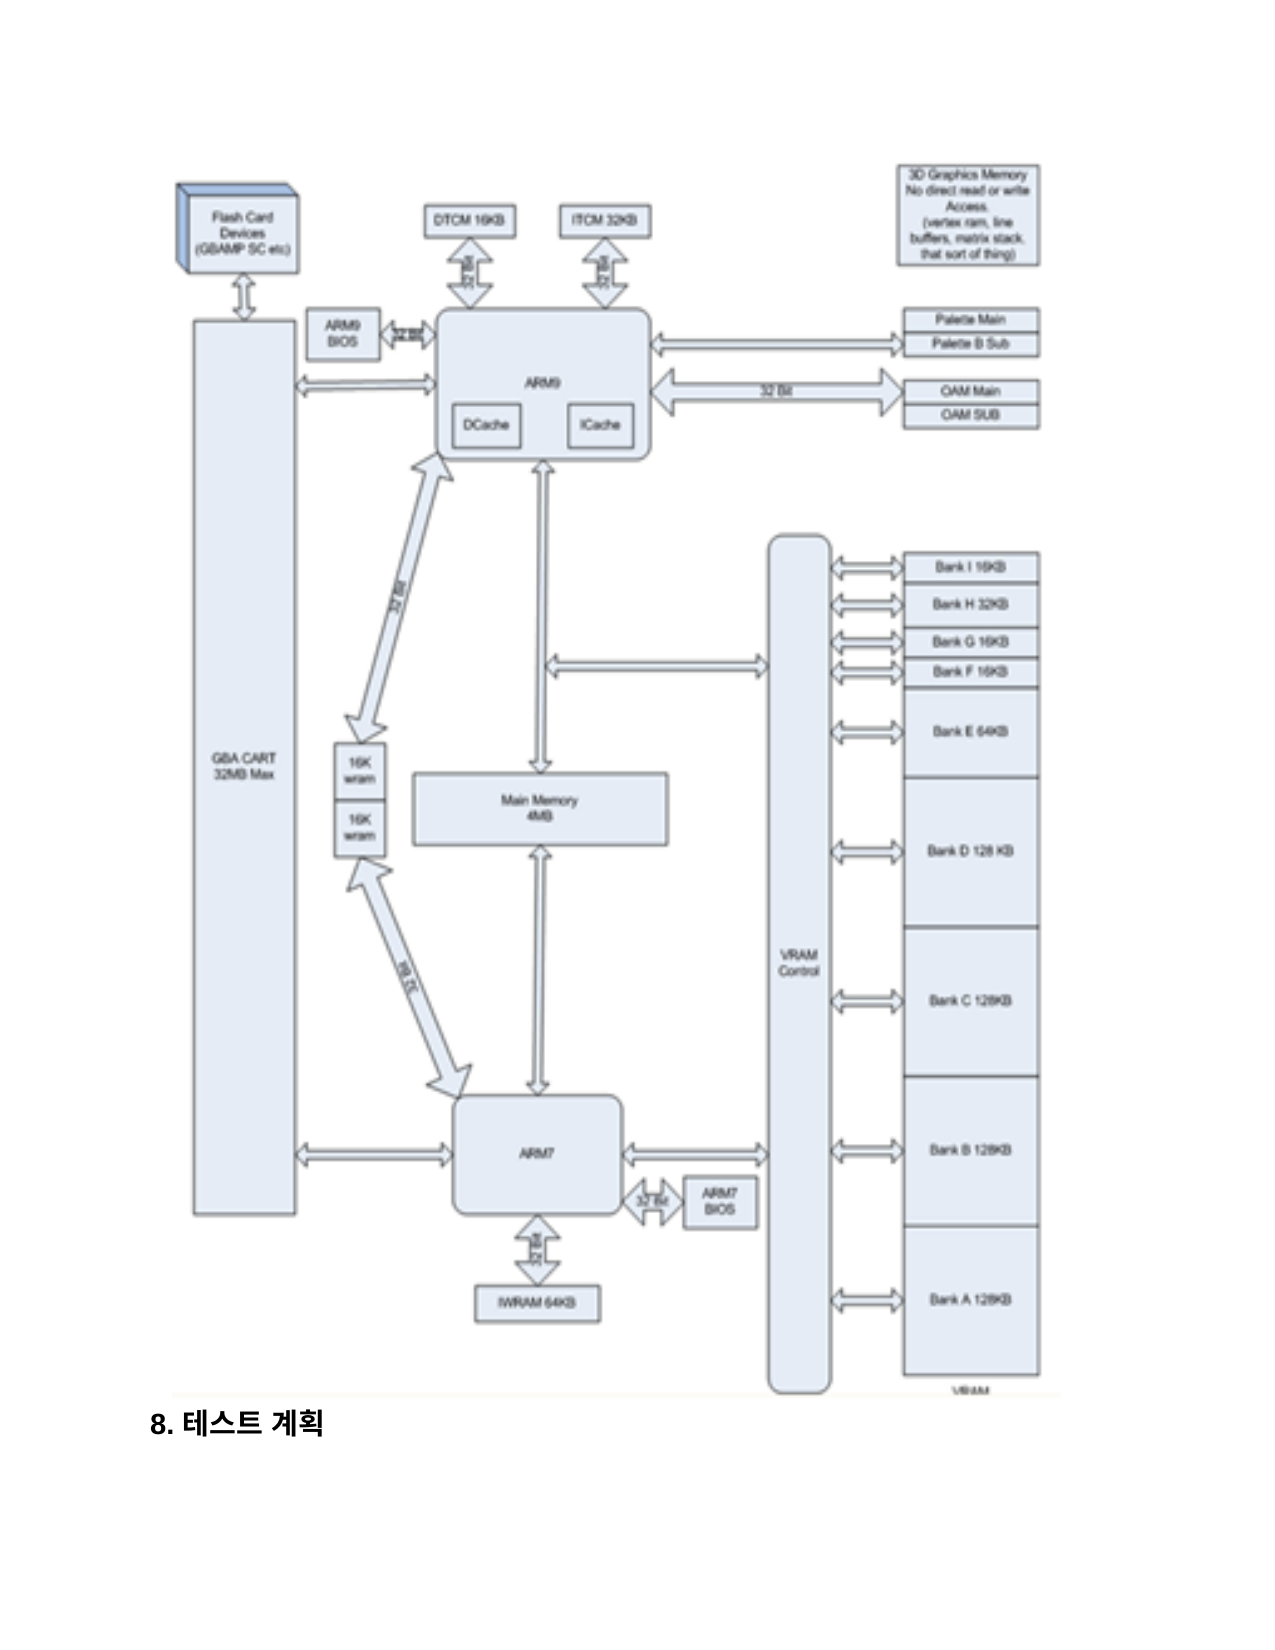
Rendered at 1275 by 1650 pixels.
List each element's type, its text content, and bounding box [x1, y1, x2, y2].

text 8. 테스트 계획 [150, 150, 1125, 1441]
